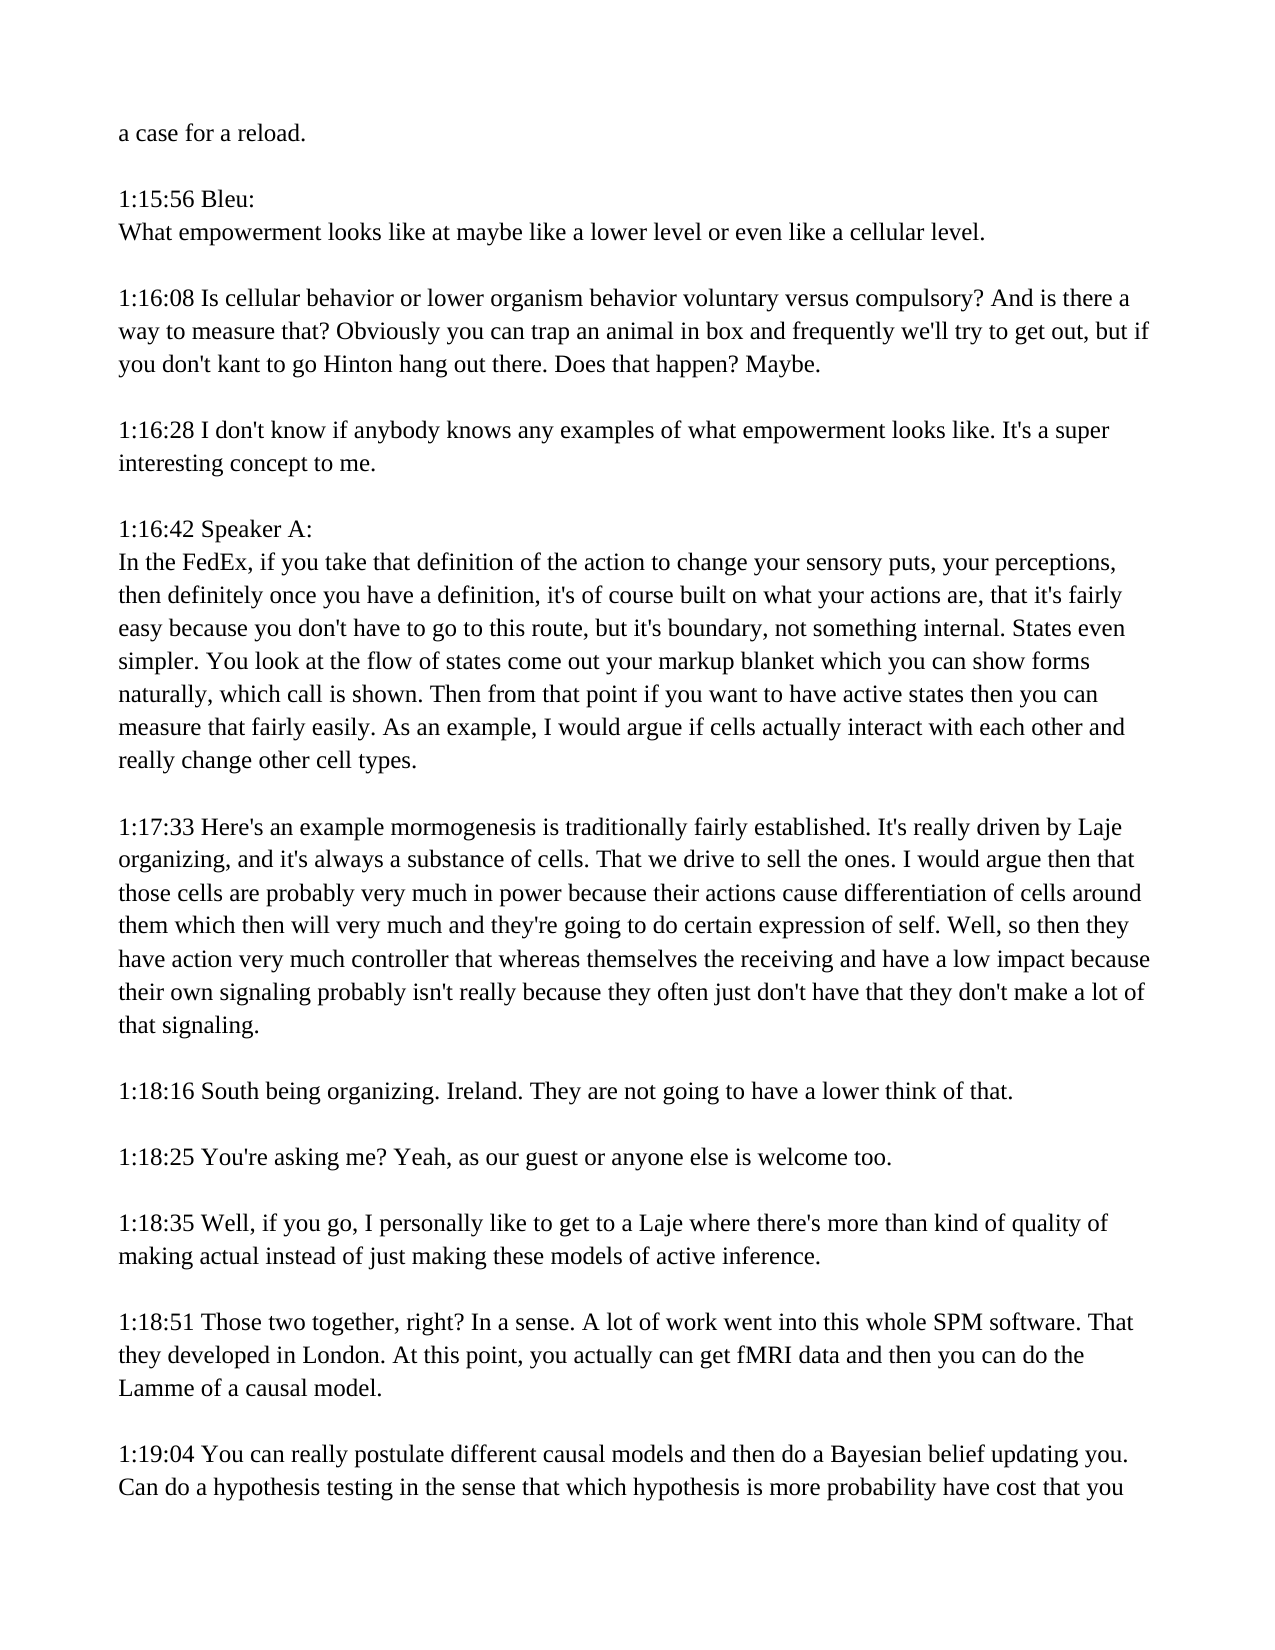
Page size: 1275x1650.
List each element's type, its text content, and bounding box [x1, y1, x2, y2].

text a case for a reload. 1:15:56 Bleu: What empowerment looks like at maybe like a lower level or even like a cellular level. 1:16:08 Is cellular behavior or lower organism behavior voluntary versus compulsory? And is there a way to measure that? Obviously you can trap an animal in box and frequently we'll try to get out, but if you don't kant to go Hinton hang out there. Does that happen? Maybe. 1:16:28 I don't know if anybody knows any examples of what empowerment looks like. It's a super interesting concept to me. 1:16:42 Speaker A: In the FedEx, if you take that definition of the action to change your sensory puts, your perceptions, then definitely once you have a definition, it's of course built on what your actions are, that it's fairly easy because you don't have to go to this route, but it's boundary, not something internal. States even simpler. You look at the flow of states come out your markup blanket which you can show forms naturally, which call is shown. Then from that point if you want to have active states then you can measure that fairly easily. As an example, I would argue if cells actually interact with each other and really change other cell types. 1:17:33 Here's an example mormogenesis is traditionally fairly established. It's really driven by Laje organizing, and it's always a substance of cells. That we drive to sell the ones. I would argue then that those cells are probably very much in power because their actions cause differentiation of cells around them which then will very much and they're going to do certain expression of self. Well, so then they have action very much controller that whereas themselves the receiving and have a low impact because their own signaling probably isn't really because they often just don't have that they don't make a lot of that signaling. 1:18:16 South being organizing. Ireland. They are not going to have a lower think of that. 1:18:25 You're asking me? Yeah, as our guest or anyone else is welcome too. 1:18:35 Well, if you go, I personally like to get to a Laje where there's more than kind of quality of making actual instead of just making these models of active inference. 1:18:51 Those two together, right? In a sense. A lot of work went into this whole SPM software. That they developed in London. At this point, you actually can get fMRI data and then you can do the Lamme of a causal model. 1:19:04 You can really postulate different causal models and then do a Bayesian belief updating you. Can do a hypothesis testing in the sense that which hypothesis is more probability have cost that you [118, 118, 1157, 1501]
